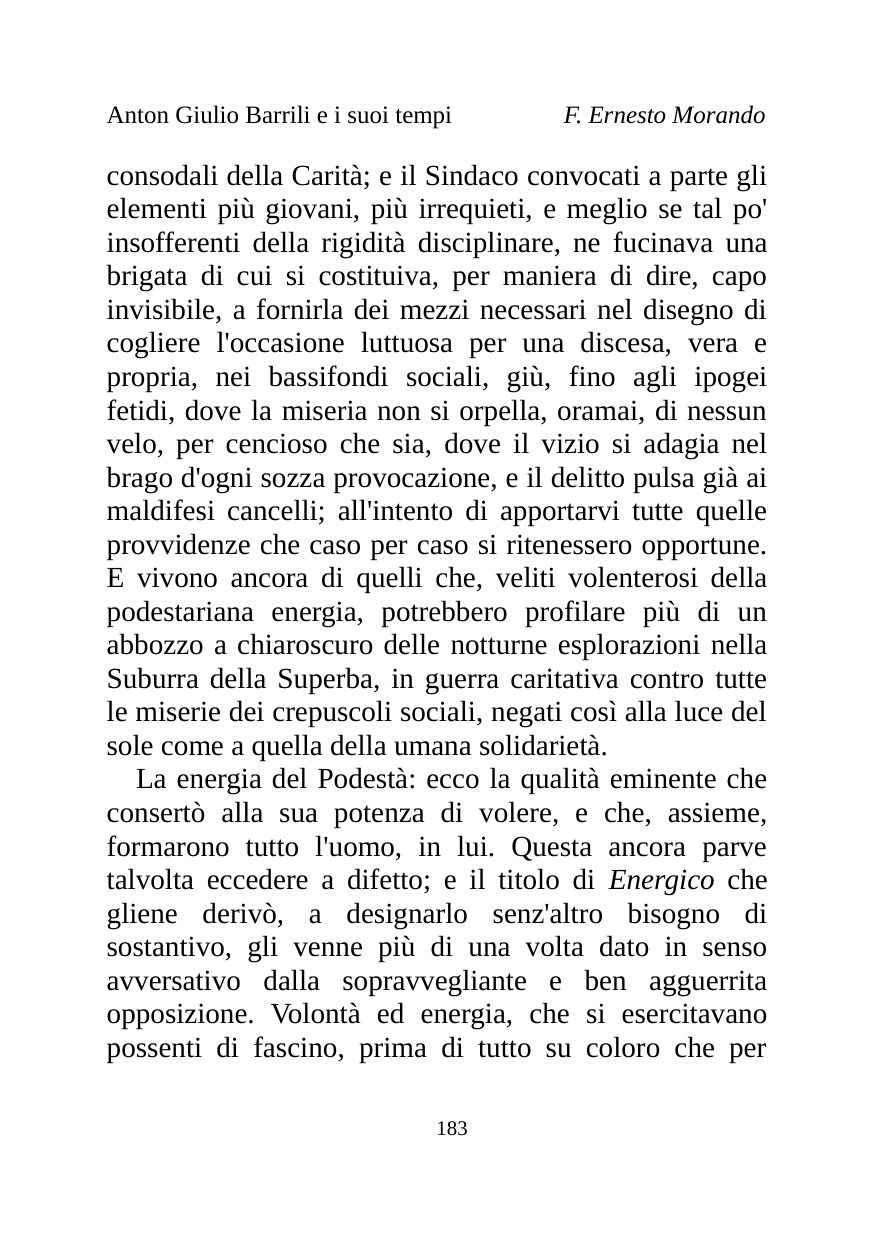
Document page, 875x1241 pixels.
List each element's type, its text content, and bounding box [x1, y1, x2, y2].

text consodali della Carità; e il Sindaco convocati a parte gli elementi più giovani, più irrequieti, e meglio se tal po' insofferenti della rigidità disciplinare, ne fucinava una brigata di cui si costituiva, per maniera di dire, capo invisibile, a fornirla dei mezzi necessari nel disegno di cogliere l'occasione luttuosa per una discesa, vera e propria, nei bassifondi sociali, giù, fino agli ipogei fetidi, dove la miseria non si orpella, oramai, di nessun velo, per cencioso che sia, dove il vizio si adagia nel brago d'ogni sozza provocazione, e il delitto pulsa già ai maldifesi cancelli; all'intento di apportarvi tutte quelle provvidenze che caso per caso si ritenessero opportune. E vivono ancora di quelli che, veliti volenterosi della podestariana energia, potrebbero profilare più di un abbozzo a chiaroscuro delle notturne esplorazioni nella Suburra della Superba, in guerra caritativa contro tutte le miserie dei crepuscoli sociali, negati così alla luce del sole come a quella della umana solidarietà. [106, 158, 768, 762]
text La energia del Podestà: ecco la qualità eminente che consertò alla sua potenza di volere, e che, assieme, formarono tutto l'uomo, in lui. Questa ancora parve talvolta eccedere a difetto; e il titolo di Energico che gliene derivò, a designarlo senz'altro bisogno di sostantivo, gli venne più di una volta dato in senso avversativo dalla sopravvegliante e ben agguerrita opposizione. Volontà ed energia, che si esercitavano possenti di fascino, prima di tutto su coloro che per [106, 762, 768, 1063]
